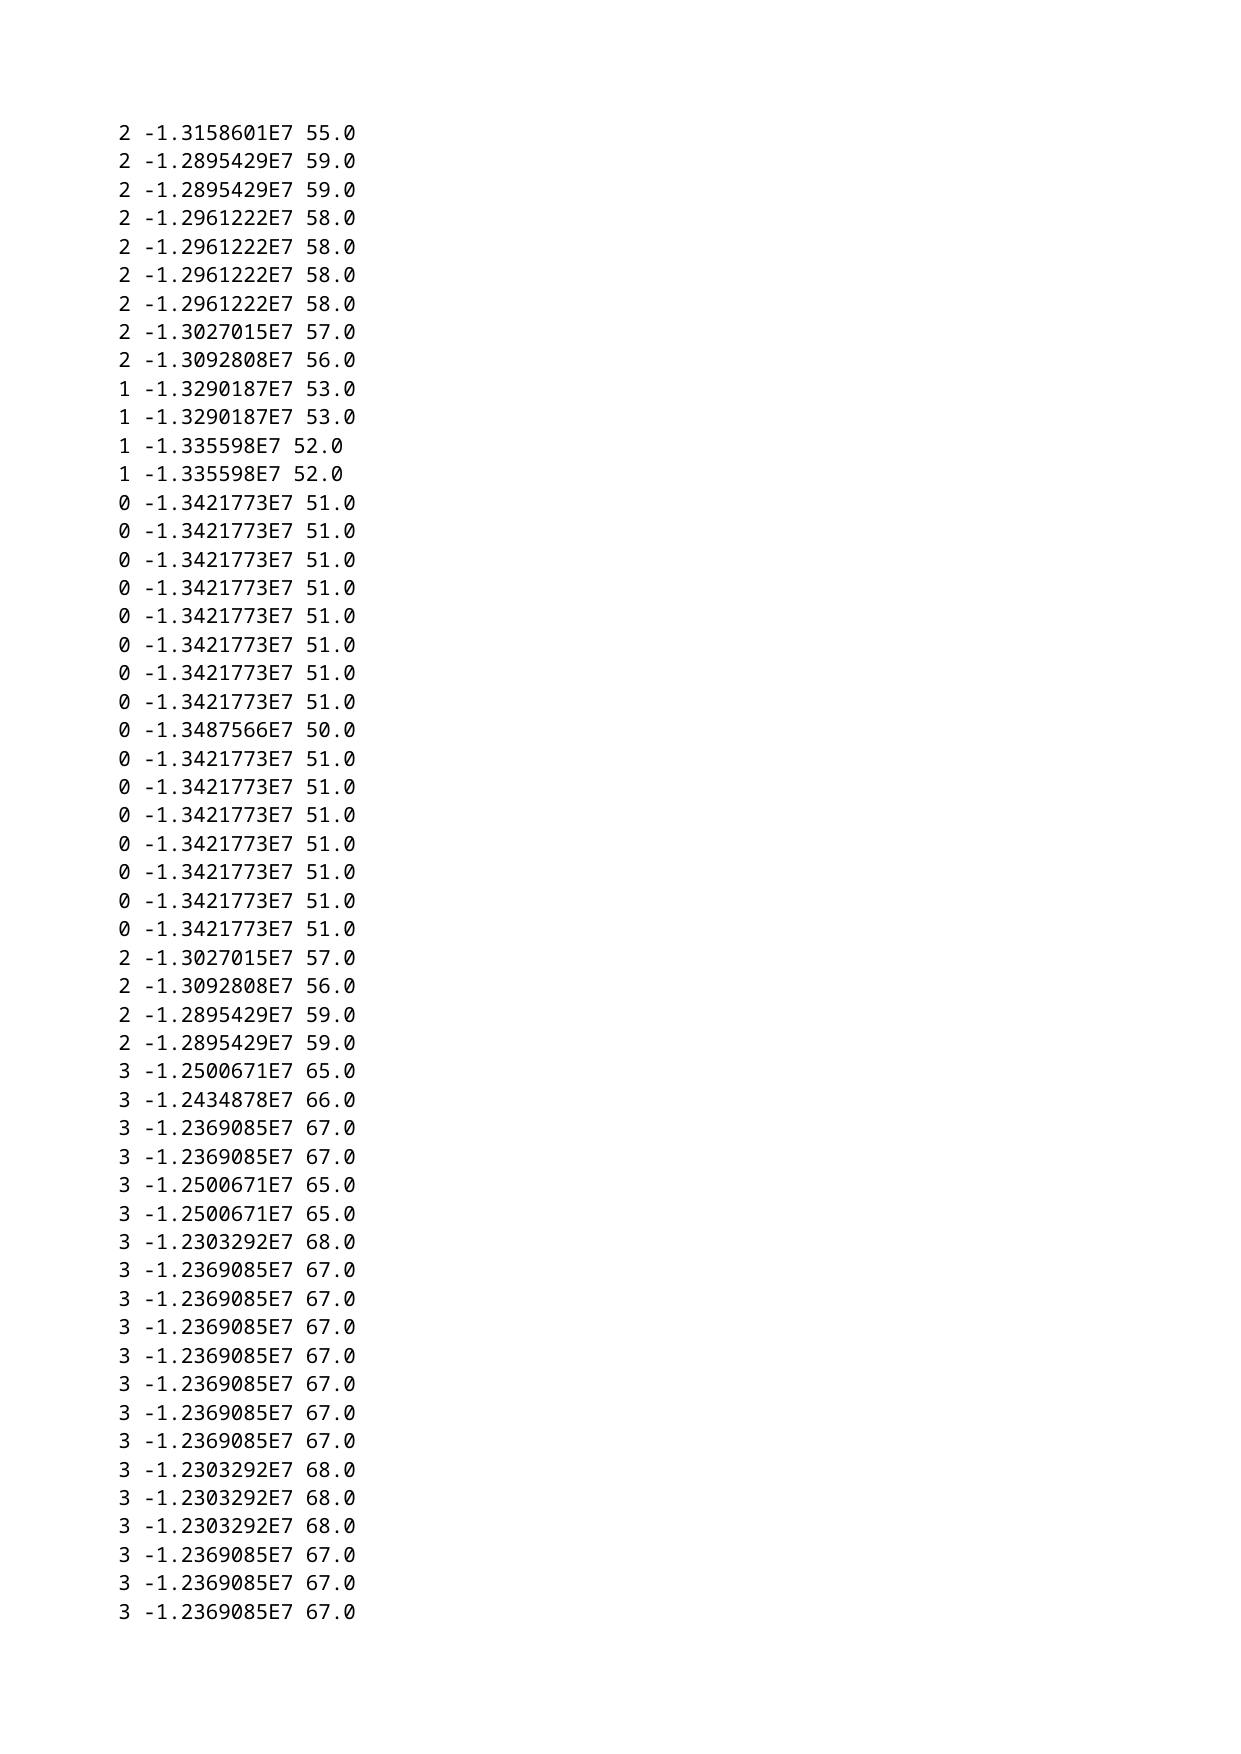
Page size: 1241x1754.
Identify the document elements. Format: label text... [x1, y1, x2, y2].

text 0 -1.3421773E7 51.0 [118, 516, 1122, 545]
text 0 -1.3421773E7 51.0 [118, 545, 1122, 573]
text 3 -1.2369085E7 67.0 [118, 1426, 1122, 1455]
text 2 -1.2961222E7 58.0 [118, 260, 1122, 289]
text 3 -1.2369085E7 67.0 [118, 1568, 1122, 1597]
text 1 -1.335598E7 52.0 [118, 459, 1122, 488]
text 2 -1.3158601E7 55.0 [118, 118, 1122, 147]
text 0 -1.3421773E7 51.0 [118, 829, 1122, 857]
text 3 -1.2369085E7 67.0 [118, 1369, 1122, 1398]
text 0 -1.3421773E7 51.0 [118, 801, 1122, 829]
text 0 -1.3421773E7 51.0 [118, 630, 1122, 658]
text 3 -1.2500671E7 65.0 [118, 1199, 1122, 1227]
text 3 -1.2369085E7 67.0 [118, 1142, 1122, 1170]
text 1 -1.3290187E7 53.0 [118, 402, 1122, 431]
text 2 -1.3027015E7 57.0 [118, 943, 1122, 971]
text 1 -1.335598E7 52.0 [118, 431, 1122, 459]
text 3 -1.2369085E7 67.0 [118, 1341, 1122, 1369]
text 3 -1.2303292E7 68.0 [118, 1512, 1122, 1540]
text 0 -1.3421773E7 51.0 [118, 857, 1122, 886]
text 0 -1.3421773E7 51.0 [118, 772, 1122, 801]
text 0 -1.3421773E7 51.0 [118, 744, 1122, 772]
text 3 -1.2303292E7 68.0 [118, 1455, 1122, 1483]
text 2 -1.2961222E7 58.0 [118, 203, 1122, 232]
text 3 -1.2369085E7 67.0 [118, 1597, 1122, 1625]
text 3 -1.2500671E7 65.0 [118, 1170, 1122, 1199]
text 3 -1.2369085E7 67.0 [118, 1113, 1122, 1142]
text 3 -1.2303292E7 68.0 [118, 1483, 1122, 1512]
text 0 -1.3487566E7 50.0 [118, 715, 1122, 744]
text 3 -1.2369085E7 67.0 [118, 1256, 1122, 1284]
text 3 -1.2369085E7 67.0 [118, 1284, 1122, 1312]
text 2 -1.2895429E7 59.0 [118, 147, 1122, 175]
text 0 -1.3421773E7 51.0 [118, 573, 1122, 602]
text 2 -1.2895429E7 59.0 [118, 175, 1122, 203]
text 2 -1.2895429E7 59.0 [118, 1028, 1122, 1057]
text 2 -1.2961222E7 58.0 [118, 289, 1122, 317]
text 1 -1.3290187E7 53.0 [118, 374, 1122, 402]
text 2 -1.2961222E7 58.0 [118, 232, 1122, 260]
text 0 -1.3421773E7 51.0 [118, 687, 1122, 715]
text 3 -1.2369085E7 67.0 [118, 1540, 1122, 1568]
text 0 -1.3421773E7 51.0 [118, 658, 1122, 687]
text 3 -1.2369085E7 67.0 [118, 1312, 1122, 1341]
text 3 -1.2369085E7 67.0 [118, 1398, 1122, 1426]
text 3 -1.2434878E7 66.0 [118, 1085, 1122, 1113]
text 2 -1.3092808E7 56.0 [118, 346, 1122, 374]
text 3 -1.2500671E7 65.0 [118, 1057, 1122, 1085]
text 2 -1.3027015E7 57.0 [118, 317, 1122, 346]
text 0 -1.3421773E7 51.0 [118, 488, 1122, 516]
text 0 -1.3421773E7 51.0 [118, 602, 1122, 630]
text 3 -1.2303292E7 68.0 [118, 1227, 1122, 1256]
text 2 -1.2895429E7 59.0 [118, 1000, 1122, 1028]
text 0 -1.3421773E7 51.0 [118, 886, 1122, 914]
text 2 -1.3092808E7 56.0 [118, 971, 1122, 1000]
text 0 -1.3421773E7 51.0 [118, 914, 1122, 943]
